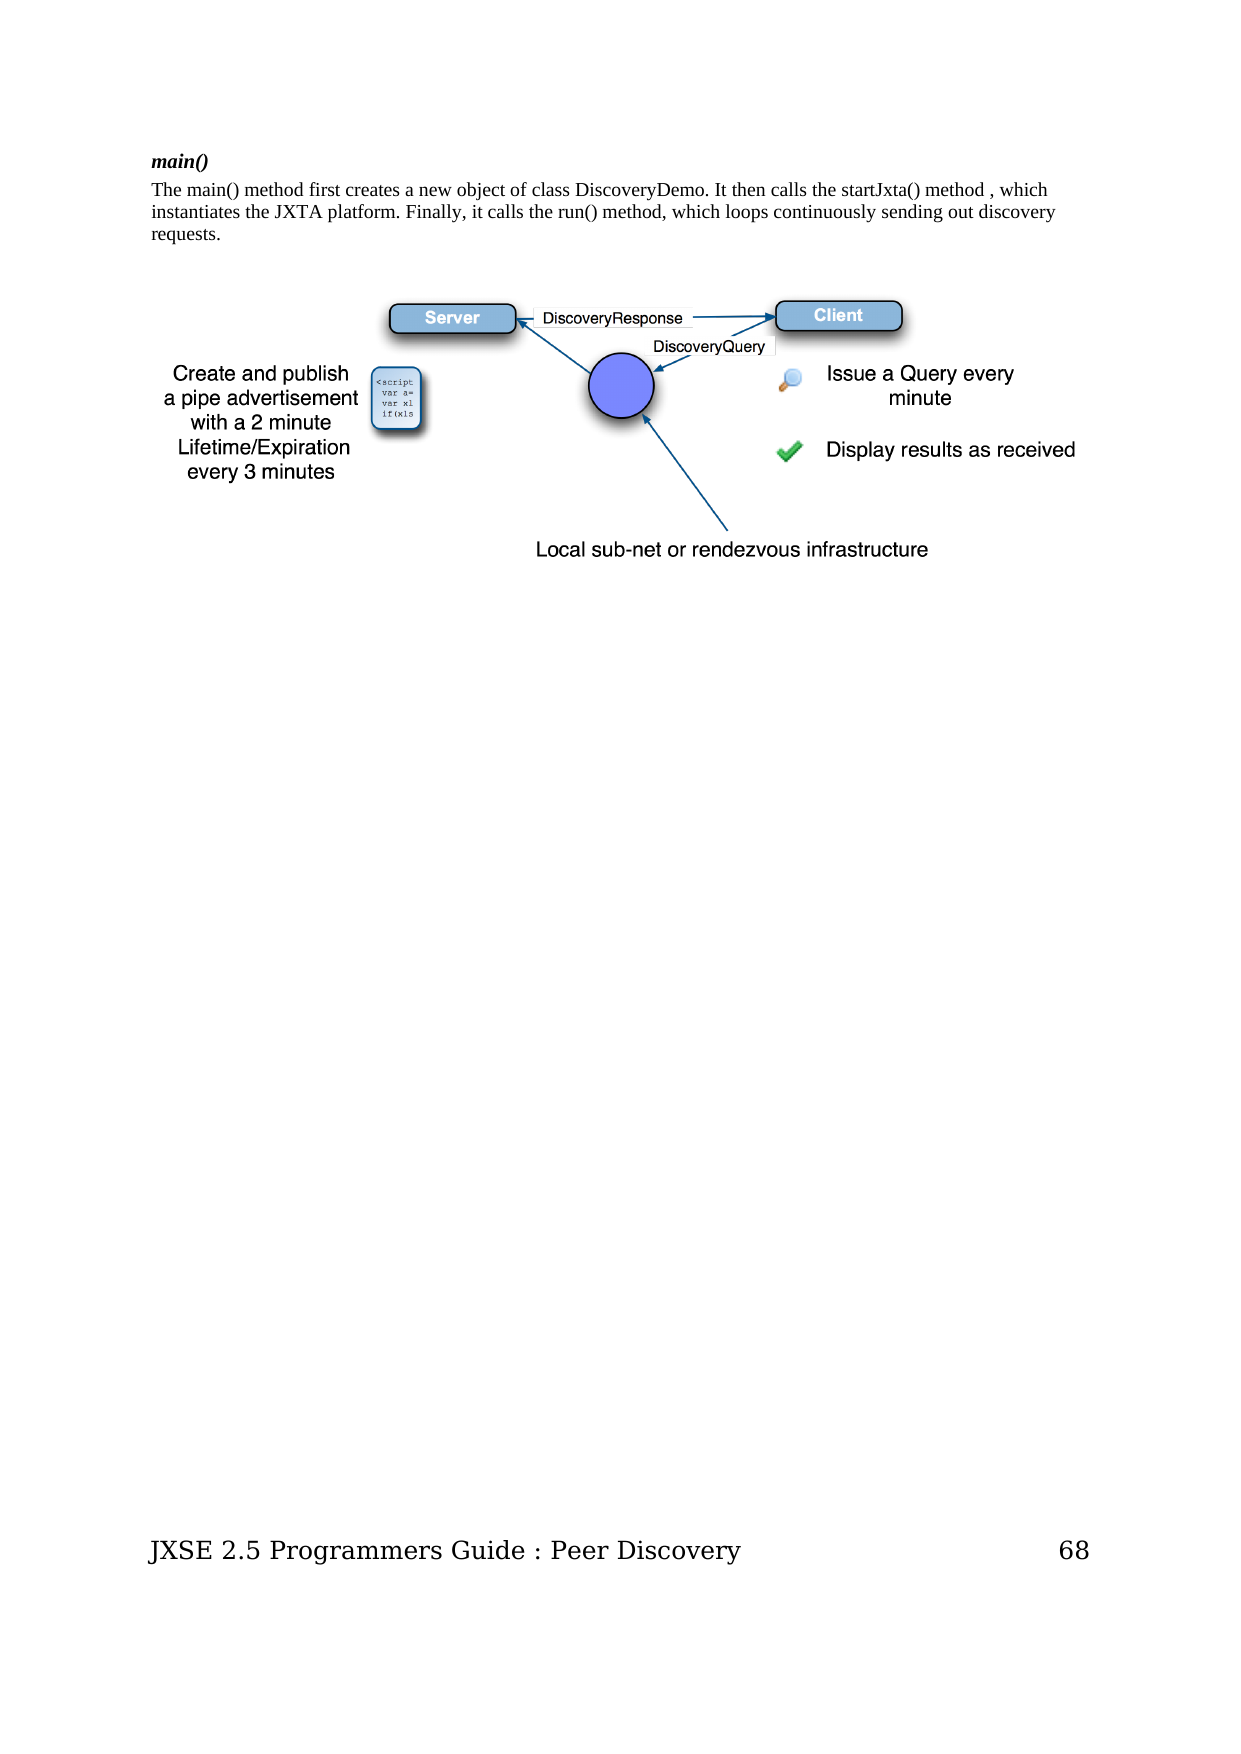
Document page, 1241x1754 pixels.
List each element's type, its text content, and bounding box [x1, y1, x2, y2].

text main() [151, 150, 1090, 173]
picture [153, 288, 1087, 564]
text The main() method first creates a new object of class DiscoveryDemo. It then calls the startJxta() method , which instantiates the JXTA platform. Finally, it calls the run() method, which loops continuously sending out discovery requests. [151, 179, 1090, 244]
